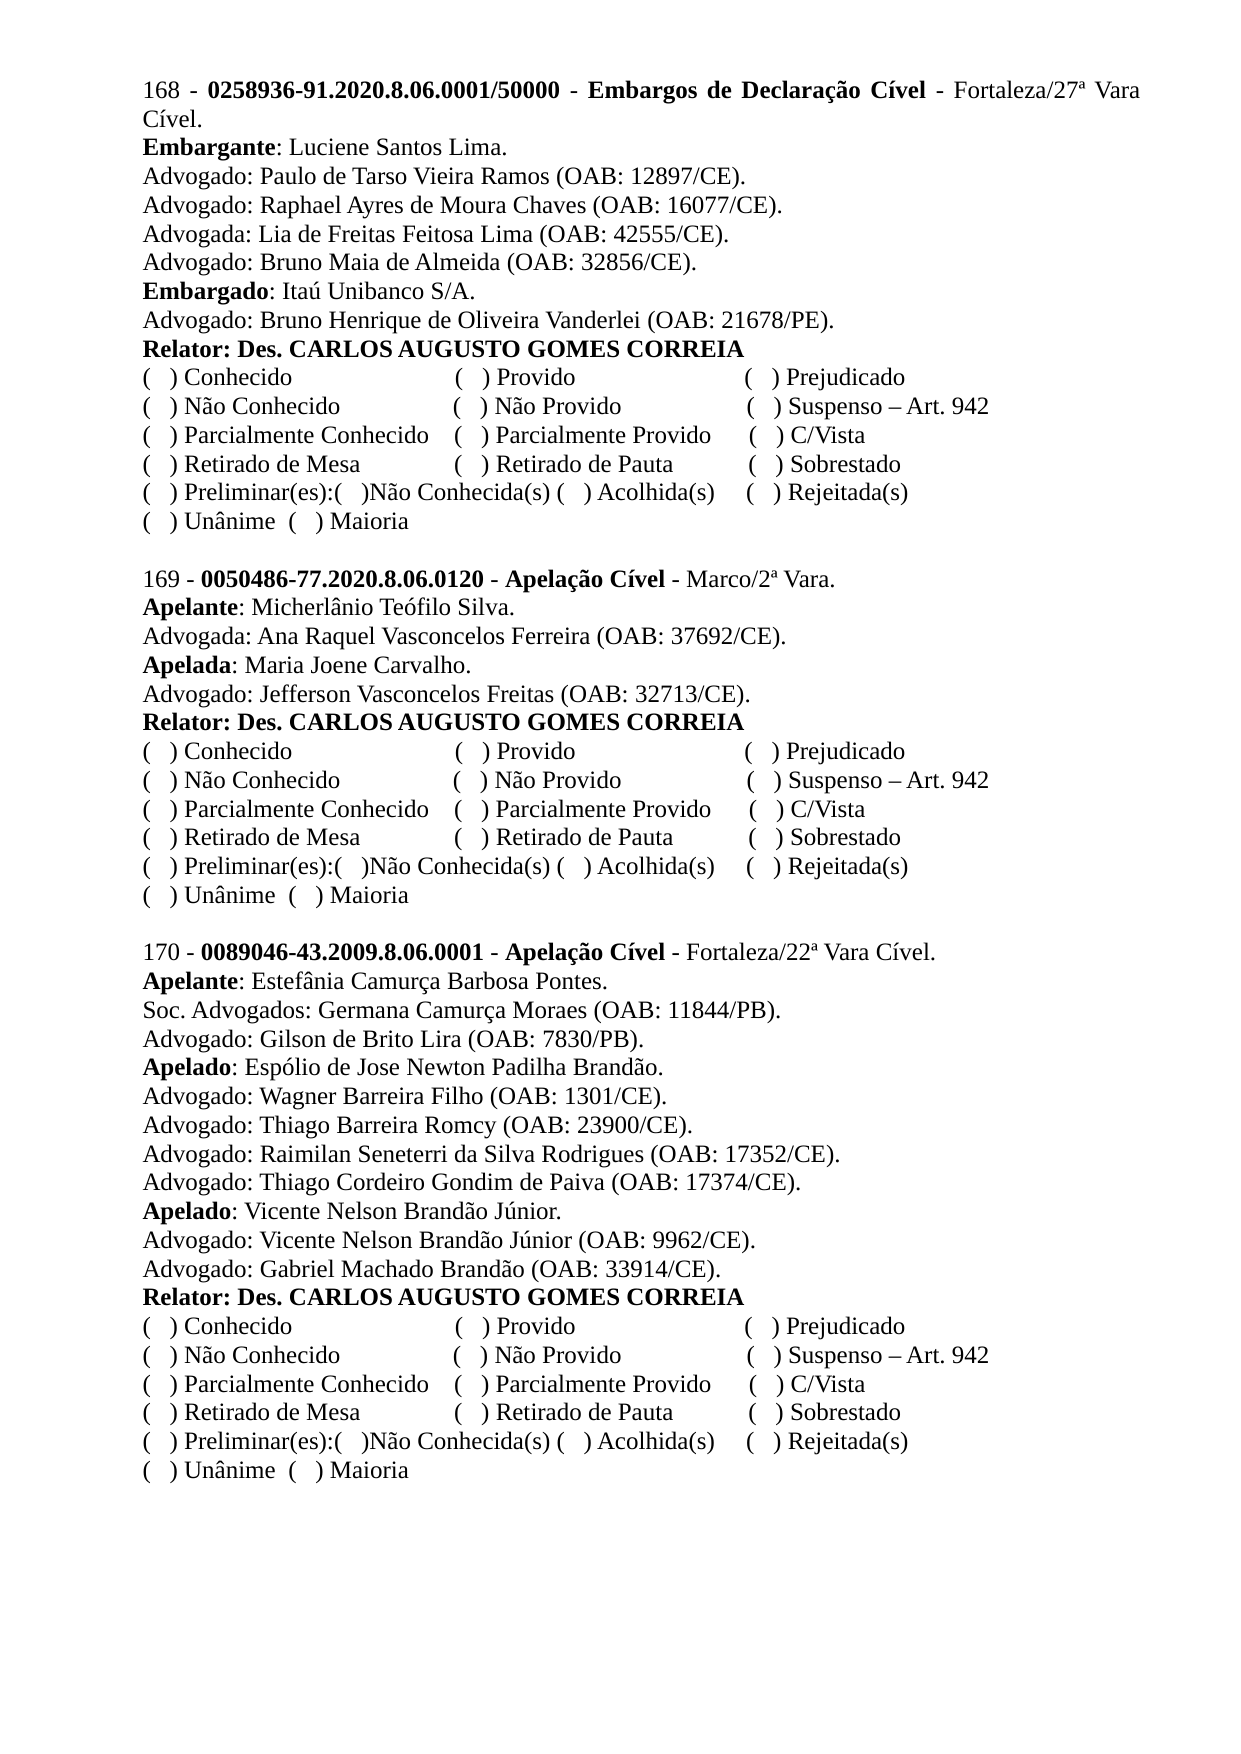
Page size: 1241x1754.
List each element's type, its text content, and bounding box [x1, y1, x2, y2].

text Relator: Des. CARLOS AUGUSTO GOMES CORREIA [142, 334, 1141, 362]
text Apelante: Estefânia Camurça Barbosa Pontes. [142, 966, 1141, 995]
text Advogado: Gabriel Machado Brandão (OAB: 33914/CE). [142, 1254, 1141, 1282]
text ( ) Unânime ( ) Maioria [142, 880, 1158, 909]
text Advogada: Lia de Freitas Feitosa Lima (OAB: 42555/CE). [142, 219, 1141, 247]
text ( ) Conhecido ( ) Provido ( ) Prejudicado [142, 1311, 1141, 1340]
text ( ) Conhecido ( ) Provido ( ) Prejudicado [142, 362, 1141, 391]
text Apelada: Maria Joene Carvalho. [142, 650, 1141, 679]
text ( ) Preliminar(es):( )Não Conhecida(s) ( ) Acolhida(s) ( ) Rejeitada(s) [142, 1426, 1158, 1455]
text Advogado: Jefferson Vasconcelos Freitas (OAB: 32713/CE). [142, 679, 1141, 707]
text Advogada: Ana Raquel Vasconcelos Ferreira (OAB: 37692/CE). [142, 621, 1141, 650]
text Advogado: Thiago Barreira Romcy (OAB: 23900/CE). [142, 1110, 1141, 1139]
text ( ) Unânime ( ) Maioria [142, 506, 1158, 535]
text ( ) Preliminar(es):( )Não Conhecida(s) ( ) Acolhida(s) ( ) Rejeitada(s) [142, 851, 1158, 880]
text Apelante: Micherlânio Teófilo Silva. [142, 592, 1141, 621]
text Advogado: Thiago Cordeiro Gondim de Paiva (OAB: 17374/CE). [142, 1167, 1141, 1196]
text Advogado: Bruno Maia de Almeida (OAB: 32856/CE). [142, 247, 1141, 276]
text Advogado: Paulo de Tarso Vieira Ramos (OAB: 12897/CE). [142, 161, 1141, 190]
text ( ) Retirado de Mesa ( ) Retirado de Pauta ( ) Sobrestado [142, 822, 1158, 851]
text Relator: Des. CARLOS AUGUSTO GOMES CORREIA [142, 707, 1141, 736]
text 170 - 0089046-43.2009.8.06.0001 - Apelação Cível - Fortaleza/22ª Vara Cível. [142, 937, 1141, 966]
text ( ) Parcialmente Conhecido ( ) Parcialmente Provido ( ) C/Vista [142, 1369, 1158, 1397]
text Advogado: Gilson de Brito Lira (OAB: 7830/PB). [142, 1024, 1141, 1052]
text ( ) Não Conhecido ( ) Não Provido ( ) Suspenso – Art. 942 [142, 765, 1158, 794]
text 168 - 0258936-91.2020.8.06.0001/50000 - Embargos de Declaração Cível - Fortaleza/27ª Vara Cível. [142, 75, 1141, 132]
text Advogado: Bruno Henrique de Oliveira Vanderlei (OAB: 21678/PE). [142, 305, 1141, 334]
text Relator: Des. CARLOS AUGUSTO GOMES CORREIA [142, 1282, 1141, 1311]
text Advogado: Raimilan Seneterri da Silva Rodrigues (OAB: 17352/CE). [142, 1139, 1141, 1167]
text Advogado: Wagner Barreira Filho (OAB: 1301/CE). [142, 1081, 1141, 1110]
text Apelado: Espólio de Jose Newton Padilha Brandão. [142, 1052, 1141, 1081]
text ( ) Retirado de Mesa ( ) Retirado de Pauta ( ) Sobrestado [142, 1397, 1158, 1426]
text Apelado: Vicente Nelson Brandão Júnior. [142, 1196, 1141, 1225]
text Embargado: Itaú Unibanco S/A. [142, 276, 1141, 305]
text ( ) Parcialmente Conhecido ( ) Parcialmente Provido ( ) C/Vista [142, 420, 1158, 449]
text ( ) Preliminar(es):( )Não Conhecida(s) ( ) Acolhida(s) ( ) Rejeitada(s) [142, 477, 1158, 506]
text ( ) Retirado de Mesa ( ) Retirado de Pauta ( ) Sobrestado [142, 449, 1158, 477]
text 169 - 0050486-77.2020.8.06.0120 - Apelação Cível - Marco/2ª Vara. [142, 564, 1141, 592]
text Soc. Advogados: Germana Camurça Moraes (OAB: 11844/PB). [142, 995, 1141, 1024]
text ( ) Não Conhecido ( ) Não Provido ( ) Suspenso – Art. 942 [142, 391, 1158, 420]
text Embargante: Luciene Santos Lima. [142, 132, 1141, 161]
text ( ) Parcialmente Conhecido ( ) Parcialmente Provido ( ) C/Vista [142, 794, 1158, 822]
text Advogado: Raphael Ayres de Moura Chaves (OAB: 16077/CE). [142, 190, 1141, 219]
text Advogado: Vicente Nelson Brandão Júnior (OAB: 9962/CE). [142, 1225, 1141, 1254]
text ( ) Não Conhecido ( ) Não Provido ( ) Suspenso – Art. 942 [142, 1340, 1158, 1369]
text ( ) Conhecido ( ) Provido ( ) Prejudicado [142, 736, 1141, 765]
text ( ) Unânime ( ) Maioria [142, 1455, 1158, 1484]
